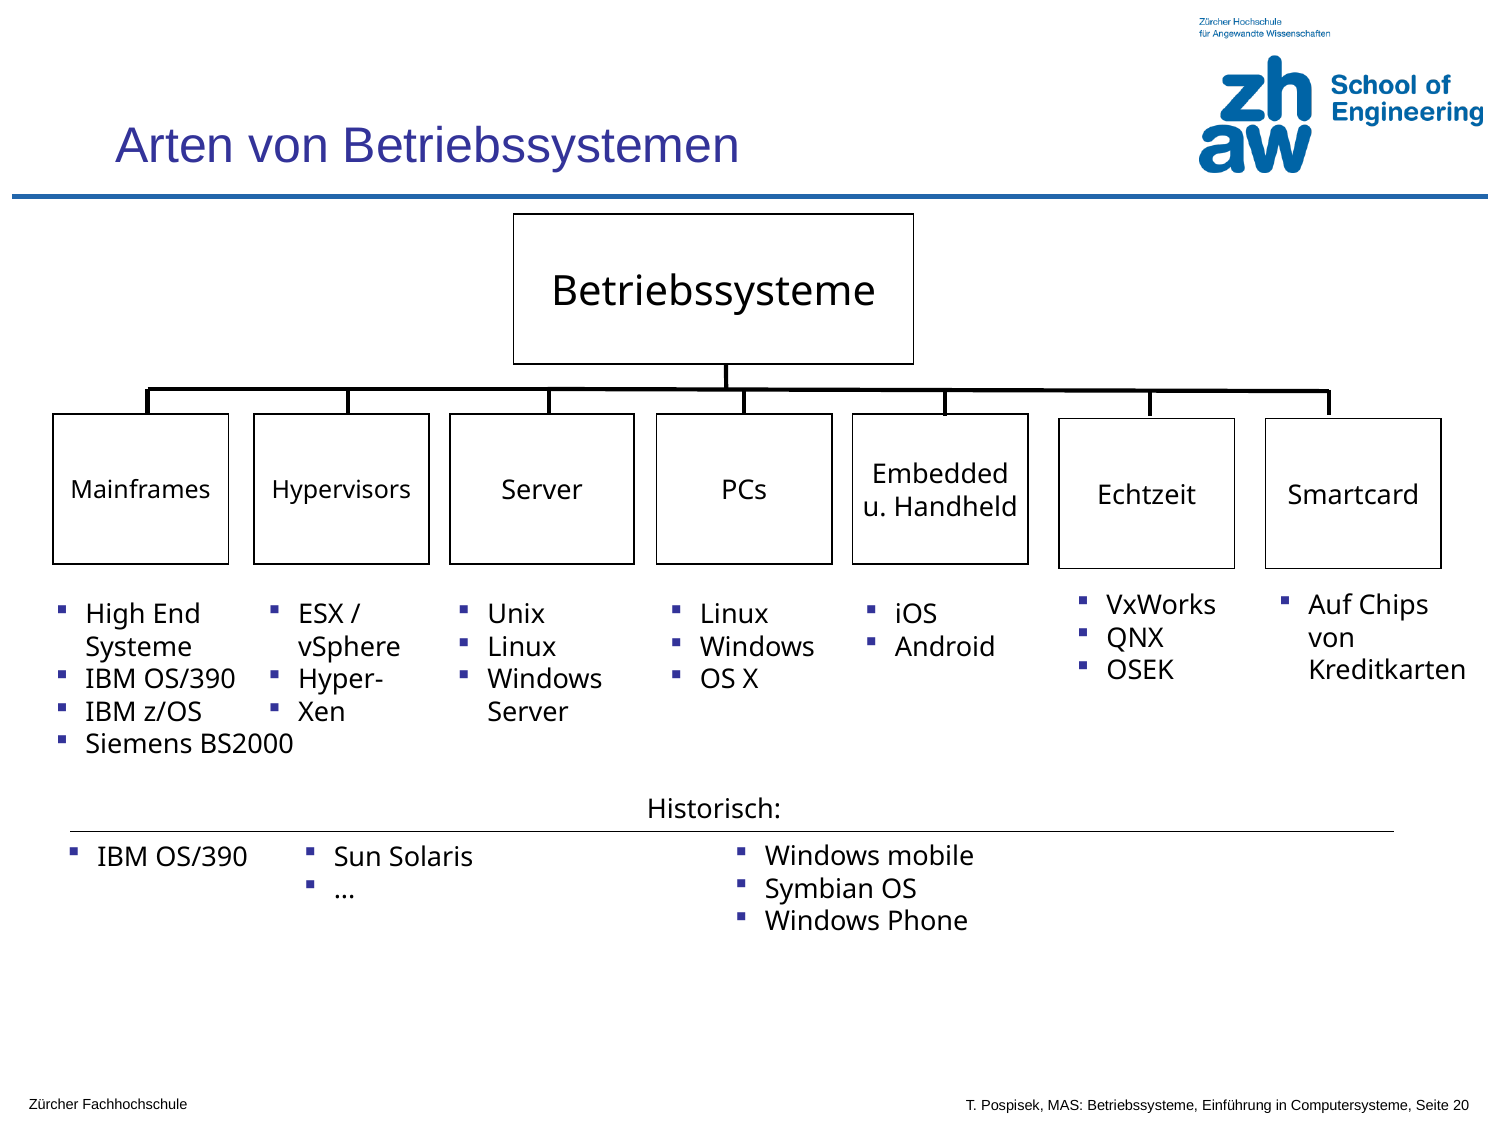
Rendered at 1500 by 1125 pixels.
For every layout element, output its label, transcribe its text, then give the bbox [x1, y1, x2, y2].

picture [1199, 18, 1483, 173]
text_box VxWorks QNX OSEK [1061, 580, 1258, 728]
text_box High End Systeme IBM OS/390 IBM z/OS Siemens BS2000 [41, 589, 313, 767]
text_box Windows mobile Symbian OS Windows Phone [720, 832, 1022, 979]
text_box IBM OS/390 [52, 831, 325, 879]
text_box Auf Chips von Kreditkarten [1263, 580, 1500, 693]
text_box Hypervisors [253, 413, 430, 564]
text_box Server [449, 413, 635, 564]
text_box Smartcard [1265, 418, 1441, 569]
text_box Mainframes [53, 413, 229, 564]
text_box ESX / vSphere Hyper- Xen [253, 589, 443, 735]
text_box PCs [656, 413, 832, 564]
text_box Betriebssysteme [513, 213, 914, 364]
title Arten von Betriebssystemen [100, 42, 1434, 181]
text_box Sun Solaris ... [289, 832, 520, 912]
text_box Embedded u. Handheld [852, 413, 1029, 564]
text_box Historisch: [602, 784, 839, 831]
text_box Unix Linux Windows Server [443, 589, 642, 735]
text_box Echtzeit [1059, 418, 1235, 569]
text_box iOS Android [850, 589, 1087, 670]
text_box Linux Windows OS X [655, 589, 839, 737]
